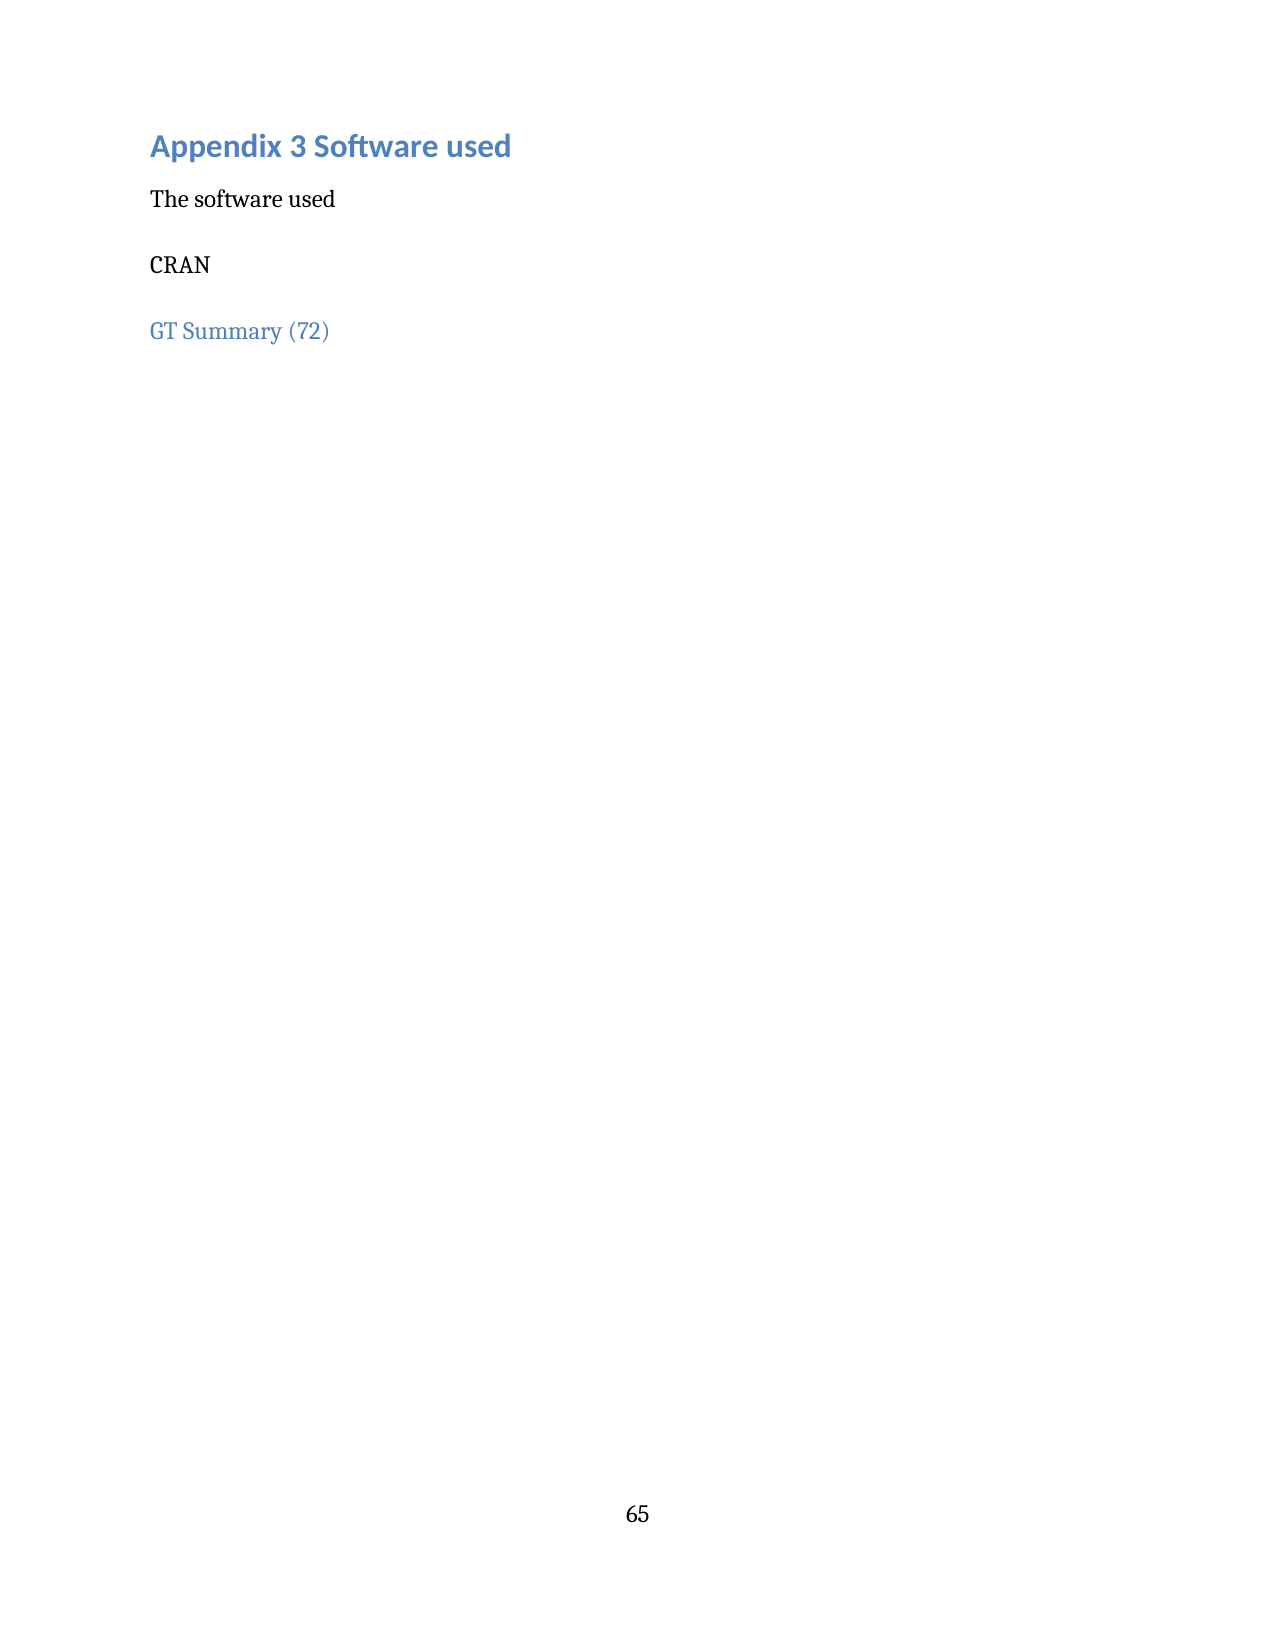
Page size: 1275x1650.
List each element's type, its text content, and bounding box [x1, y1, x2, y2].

text CRAN [150, 251, 1125, 279]
text GT Summary (72) [150, 317, 1125, 346]
text The software used [150, 184, 1125, 213]
subtitle Appendix 3 Software used [150, 125, 1125, 166]
